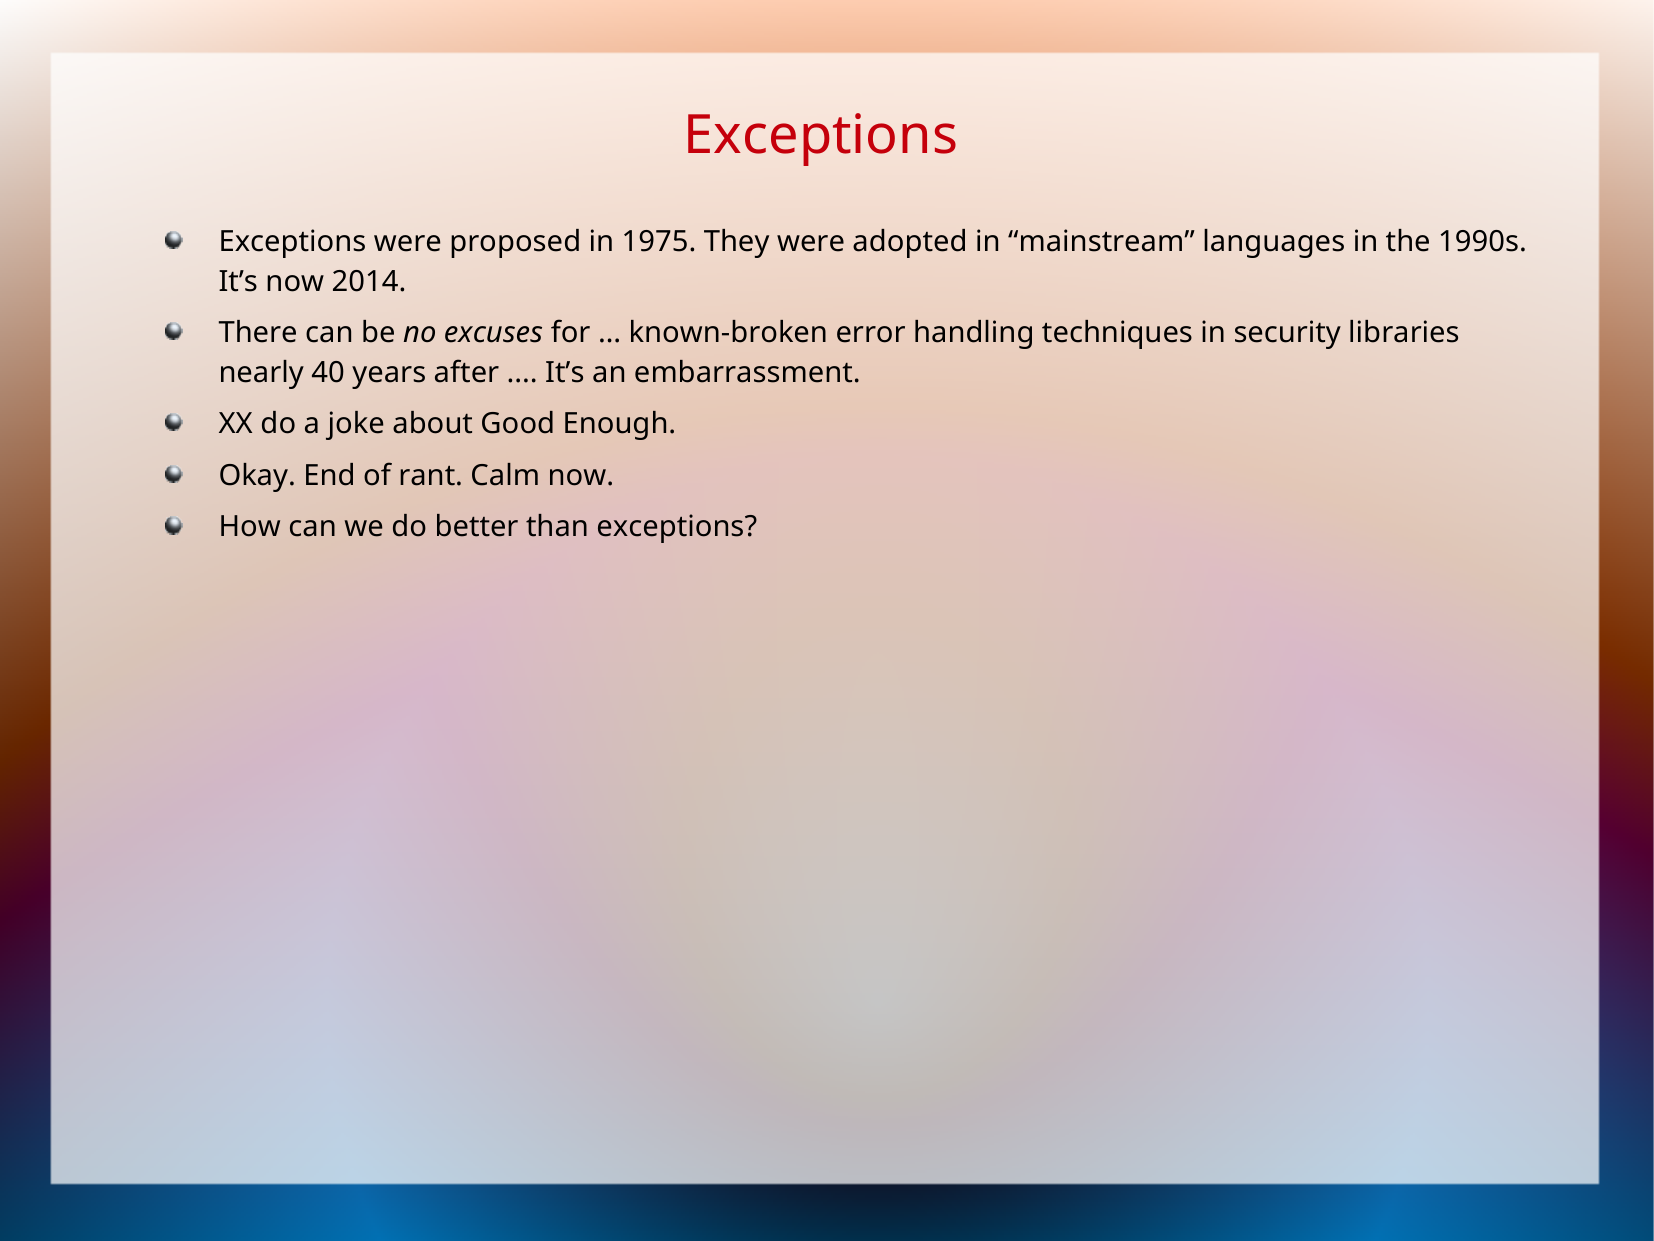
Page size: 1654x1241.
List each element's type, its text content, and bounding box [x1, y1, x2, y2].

title Exceptions [76, 59, 1565, 207]
picture [0, 0, 1654, 1241]
list Exceptions were proposed in 1975. They were adopted in “mainstream” languages in the 1990s. It’s now 2014. There can be no excuses for … known-broken error handling techniques in security libraries nearly 40 years after .... It’s an embarrassment. XX do a joke about Good Enough. Okay. End of rant. Calm now. How can we do better than exceptions? [147, 219, 1536, 945]
